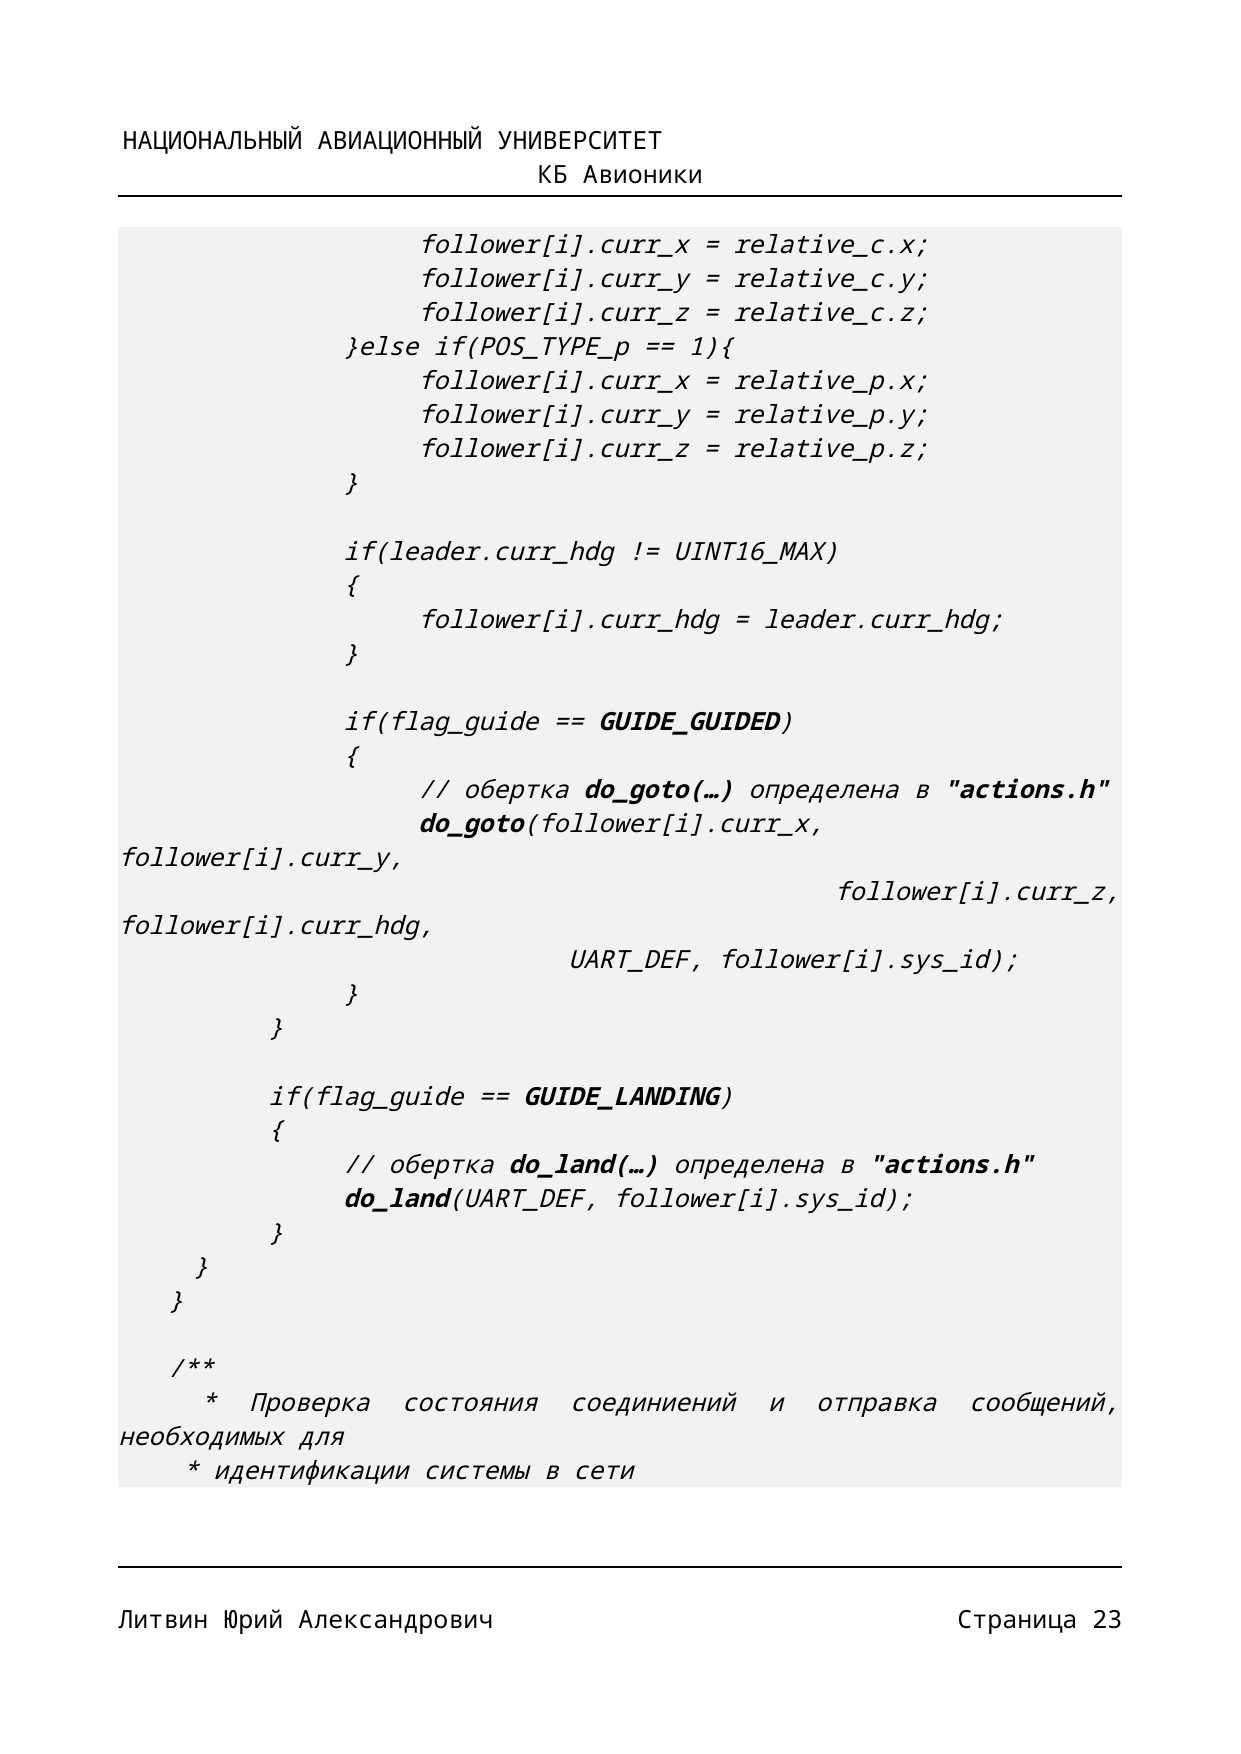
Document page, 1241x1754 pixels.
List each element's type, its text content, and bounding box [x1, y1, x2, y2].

list follower[i].curr_z, follower[i].curr_hdg, [118, 874, 1122, 942]
list follower[i].curr_x = relative_p.x; [118, 363, 1122, 397]
list // обертка do_goto(…) определена в "actions.h" [118, 772, 1122, 806]
list follower[i].curr_y = relative_p.y; [118, 397, 1122, 431]
list }else if(POS_TYPE_p == 1){ [118, 329, 1122, 363]
list follower[i].curr_x = relative_c.x; [118, 227, 1122, 261]
list if(flag_guide == GUIDE_LANDING) [118, 1078, 1122, 1112]
list } [118, 1248, 1122, 1282]
list } [118, 1282, 1122, 1317]
list do_goto(follower[i].curr_x, follower[i].curr_y, [118, 806, 1122, 874]
list do_land(UART_DEF, follower[i].sys_id); [118, 1180, 1122, 1214]
list * Проверка состояния соединиений и отправка сообщений, необходимых для [118, 1385, 1122, 1453]
list follower[i].curr_hdg = leader.curr_hdg; [118, 601, 1122, 635]
list } [118, 976, 1122, 1010]
list } [118, 465, 1122, 499]
list { [118, 737, 1122, 772]
list follower[i].curr_z = relative_p.z; [118, 431, 1122, 465]
list follower[i].curr_y = relative_c.y; [118, 261, 1122, 295]
list UART_DEF, follower[i].sys_id); [118, 942, 1122, 976]
list { [118, 567, 1122, 601]
list // обертка do_land(…) определена в "actions.h" [118, 1146, 1122, 1180]
list } [118, 1010, 1122, 1044]
list follower[i].curr_z = relative_c.z; [118, 295, 1122, 329]
list } [118, 635, 1122, 669]
list if(leader.curr_hdg != UINT16_MAX) [118, 533, 1122, 567]
list /** [118, 1351, 1122, 1385]
list * идентификации системы в сети [118, 1453, 1122, 1487]
list if(flag_guide == GUIDE_GUIDED) [118, 703, 1122, 737]
list } [118, 1214, 1122, 1248]
list { [118, 1112, 1122, 1146]
